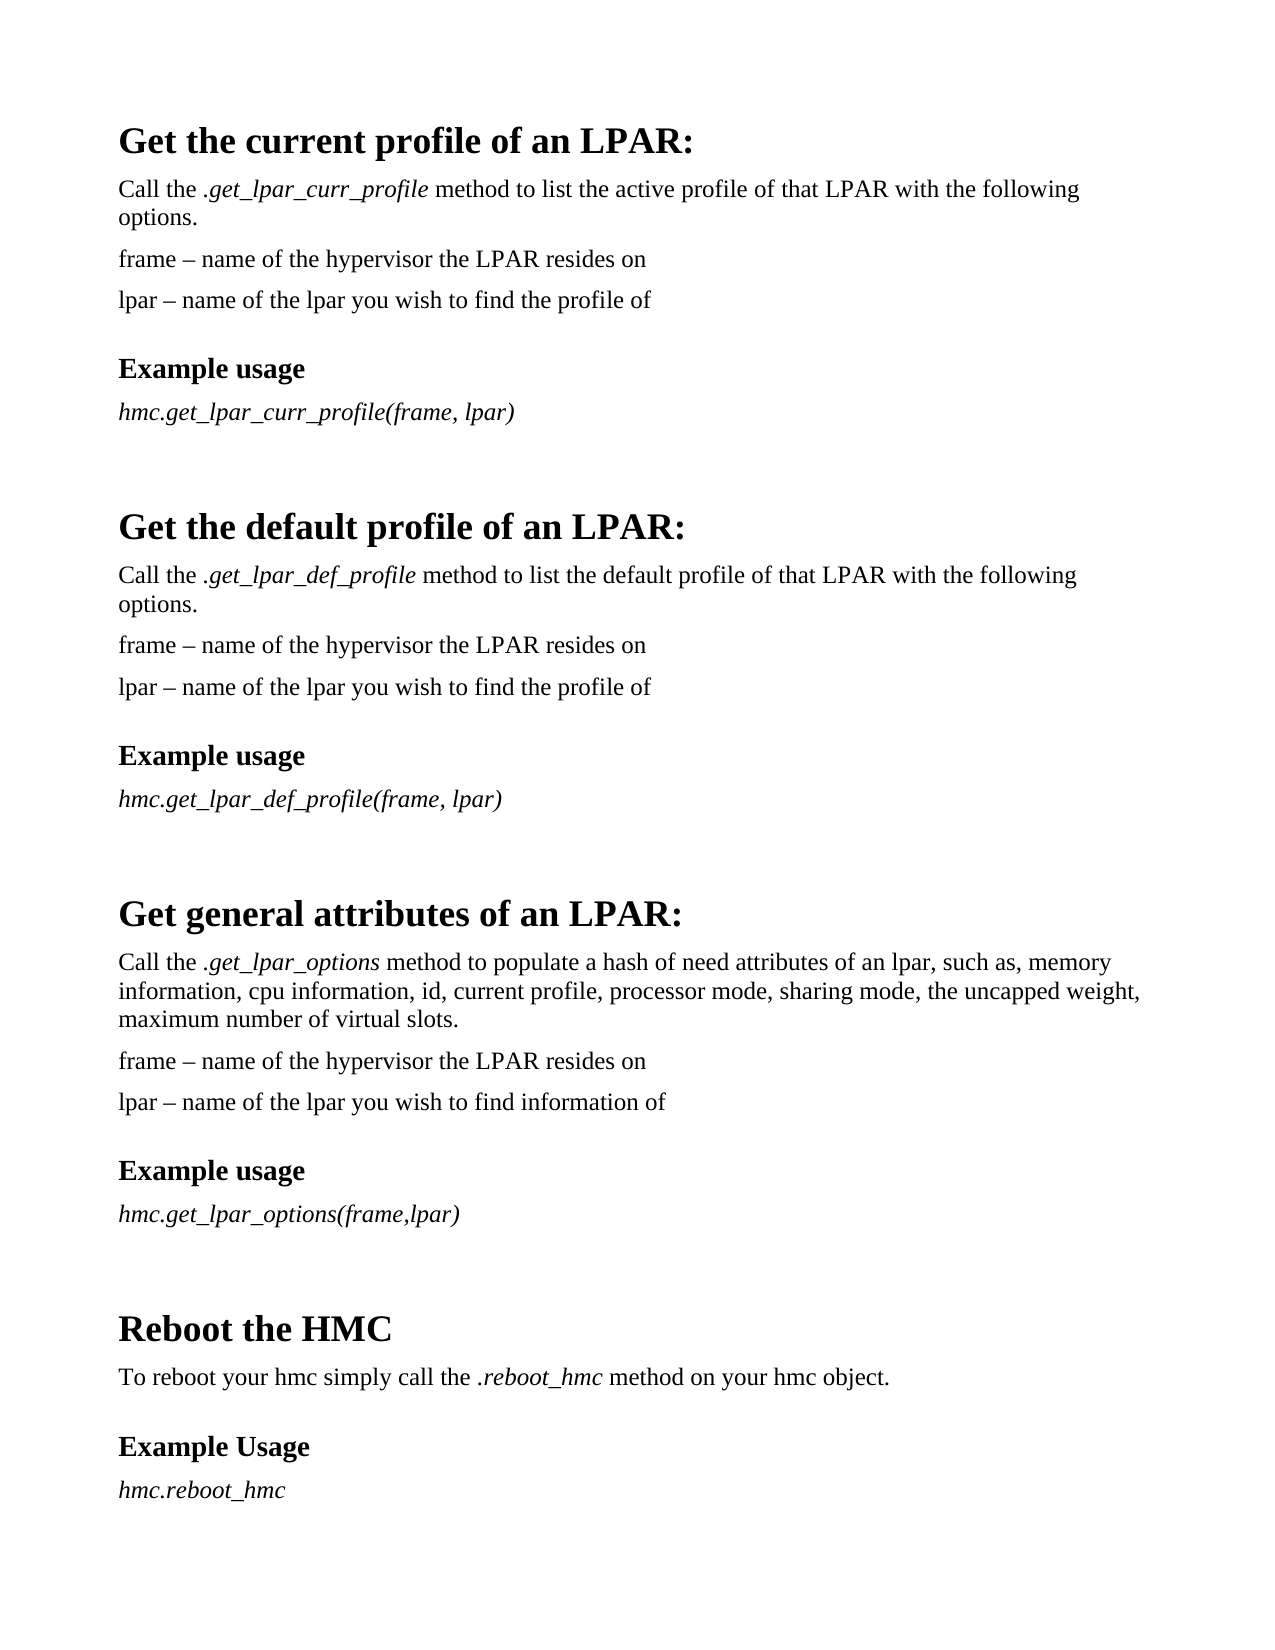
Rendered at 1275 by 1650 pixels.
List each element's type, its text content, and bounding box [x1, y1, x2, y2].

text Call the .get_lpar_curr_profile method to list the active profile of that LPAR with the following options. [118, 174, 1157, 231]
text frame – name of the hypervisor the LPAR resides on [118, 630, 1157, 659]
text hmc.reboot_hmc [118, 1475, 1157, 1503]
subtitle Reboot the HMC [118, 1307, 1157, 1350]
text Call the .get_lpar_options method to populate a hash of need attributes of an lpar, such as, memory information, cpu information, id, current profile, processor mode, sharing mode, the uncapped weight, maximum number of virtual slots. [118, 947, 1157, 1033]
text hmc.get_lpar_curr_profile(frame, lpar) [118, 397, 1157, 426]
subtitle Example usage [118, 351, 1157, 385]
text lpar – name of the lpar you wish to find the profile of [118, 672, 1157, 700]
subtitle Example usage [118, 1153, 1157, 1187]
text Call the .get_lpar_def_profile method to list the default profile of that LPAR with the following options. [118, 560, 1157, 618]
text hmc.get_lpar_options(frame,lpar) [118, 1199, 1157, 1228]
text frame – name of the hypervisor the LPAR resides on [118, 1046, 1157, 1074]
subtitle Get the default profile of an LPAR: [118, 505, 1157, 548]
text lpar – name of the lpar you wish to find information of [118, 1087, 1157, 1116]
text lpar – name of the lpar you wish to find the profile of [118, 285, 1157, 314]
text frame – name of the hypervisor the LPAR resides on [118, 244, 1157, 272]
text hmc.get_lpar_def_profile(frame, lpar) [118, 784, 1157, 813]
subtitle Get general attributes of an LPAR: [118, 891, 1157, 934]
subtitle Example Usage [118, 1429, 1157, 1462]
subtitle Get the current profile of an LPAR: [118, 118, 1157, 161]
subtitle Example usage [118, 738, 1157, 771]
text To reboot your hmc simply call the .reboot_hmc method on your hmc object. [118, 1362, 1157, 1391]
